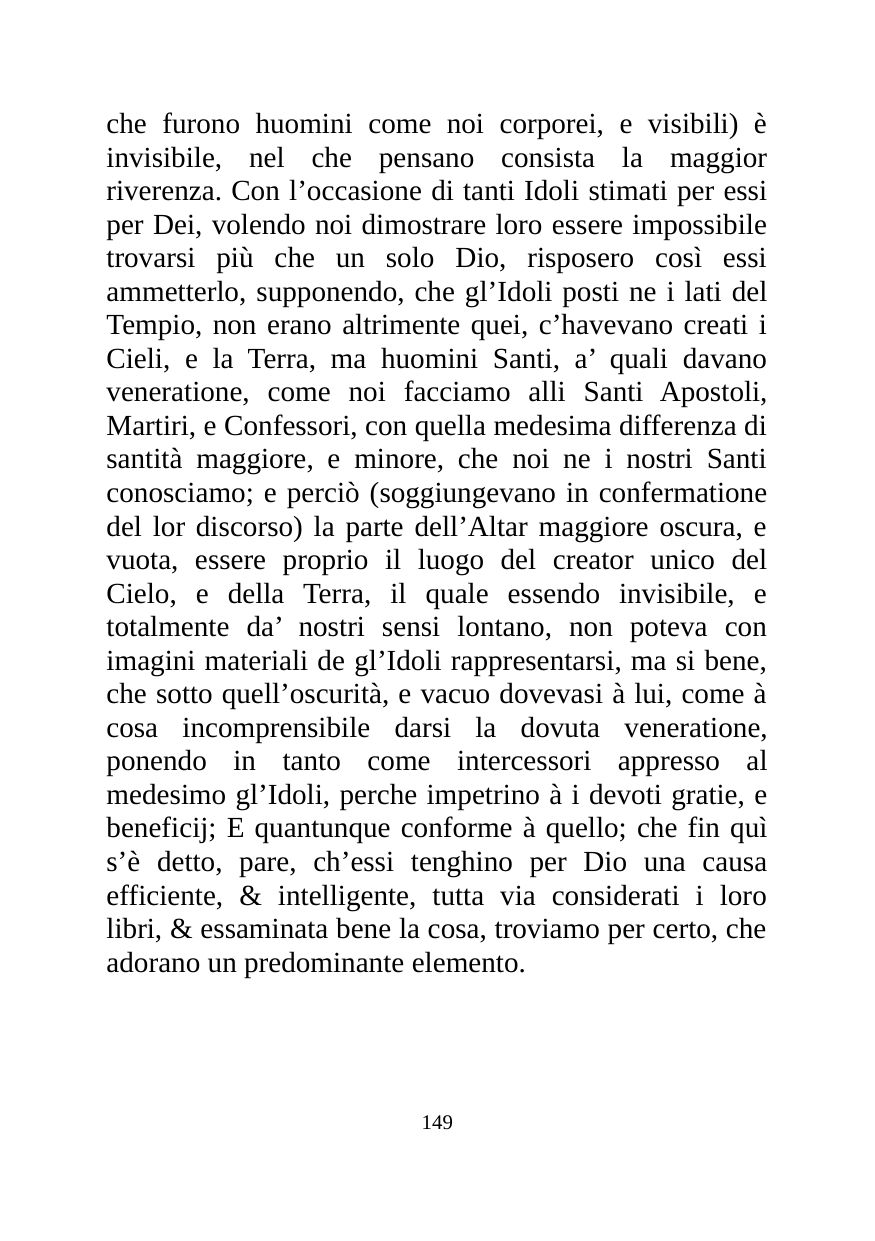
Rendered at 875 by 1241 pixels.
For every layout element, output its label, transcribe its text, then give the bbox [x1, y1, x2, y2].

text che furono huomini come noi corporei, e visibili) è invisibile, nel che pensano consista la maggior riverenza. Con l’occasione di tanti Idoli stimati per essi per Dei, volendo noi dimostrare loro essere impossibile trovarsi più che un solo Dio, risposero così essi ammetterlo, supponendo, che gl’Idoli posti ne i lati del Tempio, non erano altrimente quei, c’havevano creati i Cieli, e la Terra, ma huomini Santi, a’ quali davano veneratione, come noi facciamo alli Santi Apostoli, Martiri, e Confessori, con quella medesima differenza di santità maggiore, e minore, che noi ne i nostri Santi conosciamo; e perciò (soggiungevano in confermatione del lor discorso) la parte dell’Altar maggiore oscura, e vuota, essere proprio il luogo del creator unico del Cielo, e della Terra, il quale essendo invisibile, e totalmente da’ nostri sensi lontano, non poteva con imagini materiali de gl’Idoli rappresentarsi, ma si bene, che sotto quell’oscurità, e vacuo dovevasi à lui, come à cosa incomprensibile darsi la dovuta veneratione, ponendo in tanto come intercessori appresso al medesimo gl’Idoli, perche impetrino à i devoti gratie, e beneficij; E quantunque conforme à quello; che fin quì s’è detto, pare, ch’essi tenghino per Dio una causa efficiente, & intelligente, tutta via considerati i loro libri, & essaminata bene la cosa, troviamo per certo, che adorano un predominante elemento. [106, 106, 768, 978]
